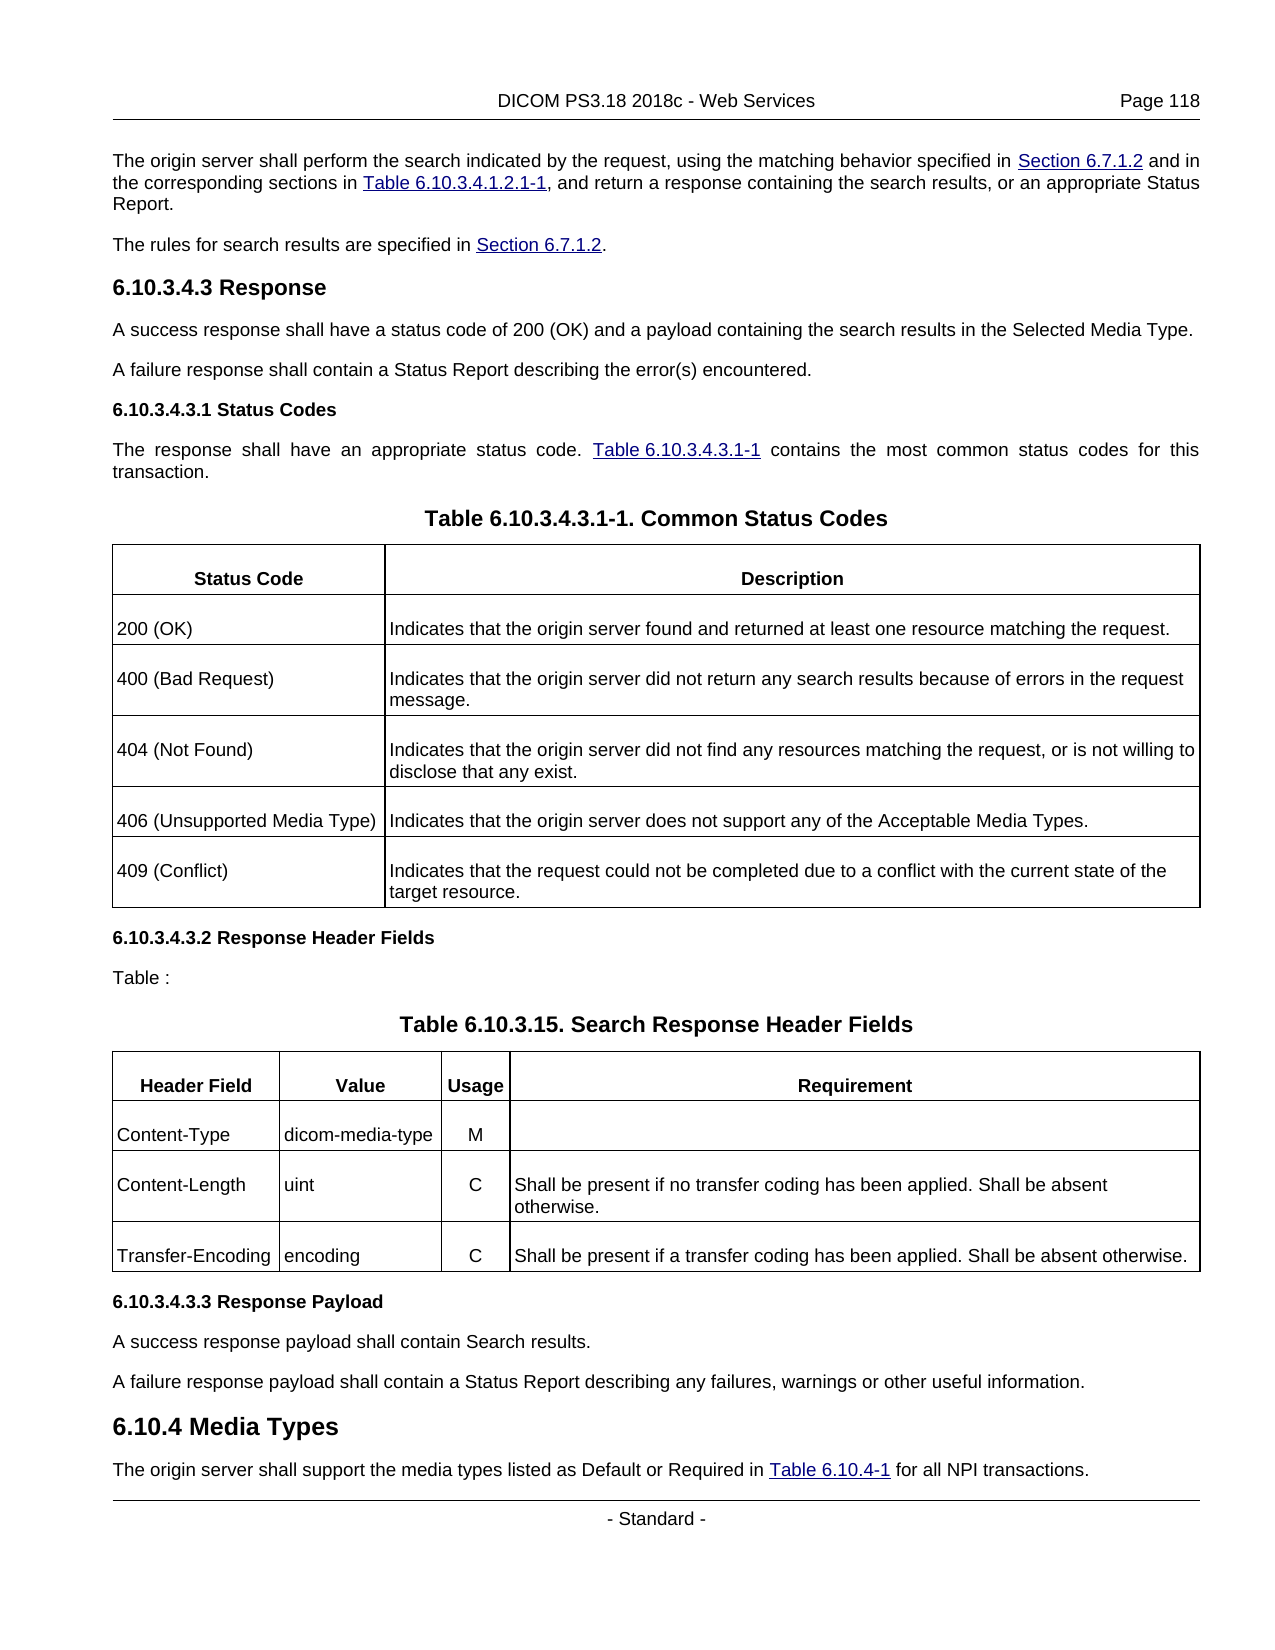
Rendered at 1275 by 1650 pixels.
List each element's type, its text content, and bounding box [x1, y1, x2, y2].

text The origin server shall perform the search indicated by the request, using the matching behavior specified in Section 6.7.1.2 and in the corresponding sections in Table 6.10.3.4.1.2.1-1, and return a response containing the search results, or an appropriate Status Report. [112, 150, 1200, 215]
text A success response payload shall contain Search results. [112, 1331, 1200, 1353]
table_header Value [280, 1052, 441, 1100]
table_cell 409 (Conflict) [113, 837, 384, 907]
table_header Requirement [511, 1052, 1199, 1100]
table_cell Content-Length [113, 1151, 279, 1221]
text A failure response payload shall contain a Status Report describing any failures, warnings or other useful information. [112, 1371, 1200, 1393]
table_cell 404 (Not Found) [113, 716, 384, 786]
table_header Header Field [113, 1052, 279, 1100]
table_cell Content-Type [113, 1101, 279, 1150]
table_cell Indicates that the origin server does not support any of the Acceptable Media Types. [386, 787, 1199, 836]
text 6.10.4 Media Types [112, 1412, 1200, 1440]
table_cell uint [280, 1151, 441, 1221]
table_cell 406 (Unsupported Media Type) [113, 787, 384, 836]
table_cell C [442, 1151, 509, 1221]
table_cell M [442, 1101, 509, 1150]
text A failure response shall contain a Status Report describing the error(s) encountered. [112, 359, 1200, 380]
table_cell 200 (OK) [113, 595, 384, 644]
text Table : [112, 967, 1200, 989]
table_cell 400 (Bad Request) [113, 645, 384, 715]
table_cell [511, 1101, 1199, 1150]
table_cell Indicates that the origin server did not return any search results because of errors in the request message. [386, 645, 1199, 715]
table_cell dicom-media-type [280, 1101, 441, 1150]
table_cell Transfer-Encoding [113, 1222, 279, 1271]
table_cell Indicates that the request could not be completed due to a conflict with the current state of the target resource. [386, 837, 1199, 907]
table_cell encoding [280, 1222, 441, 1271]
table_header Usage [442, 1052, 509, 1100]
text 6.10.3.4.3 Response [112, 274, 1200, 299]
table_cell Shall be present if no transfer coding has been applied. Shall be absent otherwise. [511, 1151, 1199, 1221]
table_header Description [386, 545, 1199, 594]
table_cell Shall be present if a transfer coding has been applied. Shall be absent otherwise. [511, 1222, 1199, 1271]
text 6.10.3.4.3.1 Status Codes [112, 399, 1200, 421]
table_cell C [442, 1222, 509, 1271]
text Table 6.10.3.4.3.1-1. Common Status Codes [112, 505, 1200, 531]
text The origin server shall support the media types listed as Default or Required in Table 6.10.4-1 for all NPI transactions. [112, 1459, 1200, 1481]
text A success response shall have a status code of 200 (OK) and a payload containing the search results in the Selected Media Type. [112, 318, 1200, 340]
text The response shall have an appropriate status code. Table 6.10.3.4.3.1-1 contains the most common status codes for this transaction. [112, 439, 1200, 482]
text 6.10.3.4.3.3 Response Payload [112, 1291, 1200, 1312]
text The rules for search results are specified in Section 6.7.1.2. [112, 233, 1200, 255]
table_cell Indicates that the origin server found and returned at least one resource matching the request. [386, 595, 1199, 644]
table_cell Indicates that the origin server did not find any resources matching the request, or is not willing to disclose that any exist. [386, 716, 1199, 786]
table_header Status Code [113, 545, 384, 594]
text Table 6.10.3.15. Search Response Header Fields [112, 1011, 1200, 1037]
text 6.10.3.4.3.2 Response Header Fields [112, 927, 1200, 948]
